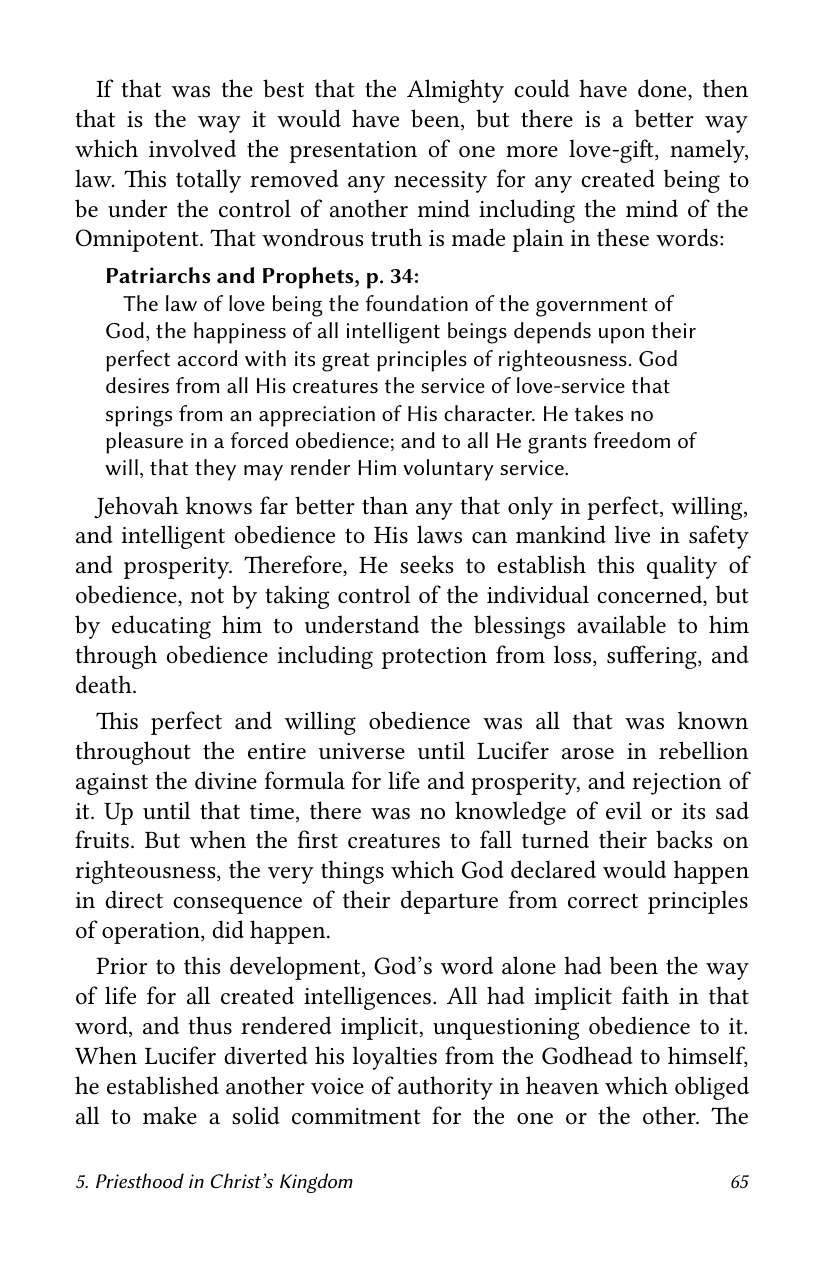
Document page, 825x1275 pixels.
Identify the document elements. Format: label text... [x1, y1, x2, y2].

text Jehovah knows far better than any that only in perfect, willing, and intelligent obedience to His laws can mankind live in safety and prosperity. Therefore, He seeks to establish this quality of obedience, not by taking control of the individual concerned, but by educating him to understand the blessings available to him through obedience including protection from loss, suffering, and death. [75, 492, 750, 699]
text The law of love being the foundation of the government of God, the happiness of all intelligent beings depends upon their perfect accord with its great principles of righteousness. God desires from all His creatures the service of love-service that springs from an appreciation of His character. He takes no pleasure in a forced obedience; and to all He grants freedom of will, that they may render Him voluntary service. [105, 291, 720, 481]
text This perfect and willing obedience was all that was known throughout the entire universe until Lucifer arose in rebellion against the divine formula for life and prosperity, and rejection of it. Up until that time, there was no knowledge of evil or its sad fruits. But when the first creatures to fall turned their backs on righteousness, the very things which God declared would happen in direct consequence of their departure from correct principles of operation, did happen. [75, 707, 750, 945]
text If that was the best that the Almighty could have done, then that is the way it would have been, but there is a better way which involved the presentation of one more love-gift, namely, law. This totally removed any necessity for any created being to be under the control of another mind including the mind of the Omnipotent. That wondrous truth is made plain in these words: [75, 75, 750, 253]
text Patriarchs and Prophets, p. 34: [105, 263, 750, 289]
text Prior to this development, God’s word alone had been the way of life for all created intelligences. All had implicit faith in that word, and thus rendered implicit, unquestioning obedience to it. When Lucifer diverted his loyalties from the Godhead to himself, he established another voice of authority in heaven which obliged all to make a solid commitment for the one or the other. The [75, 952, 750, 1130]
